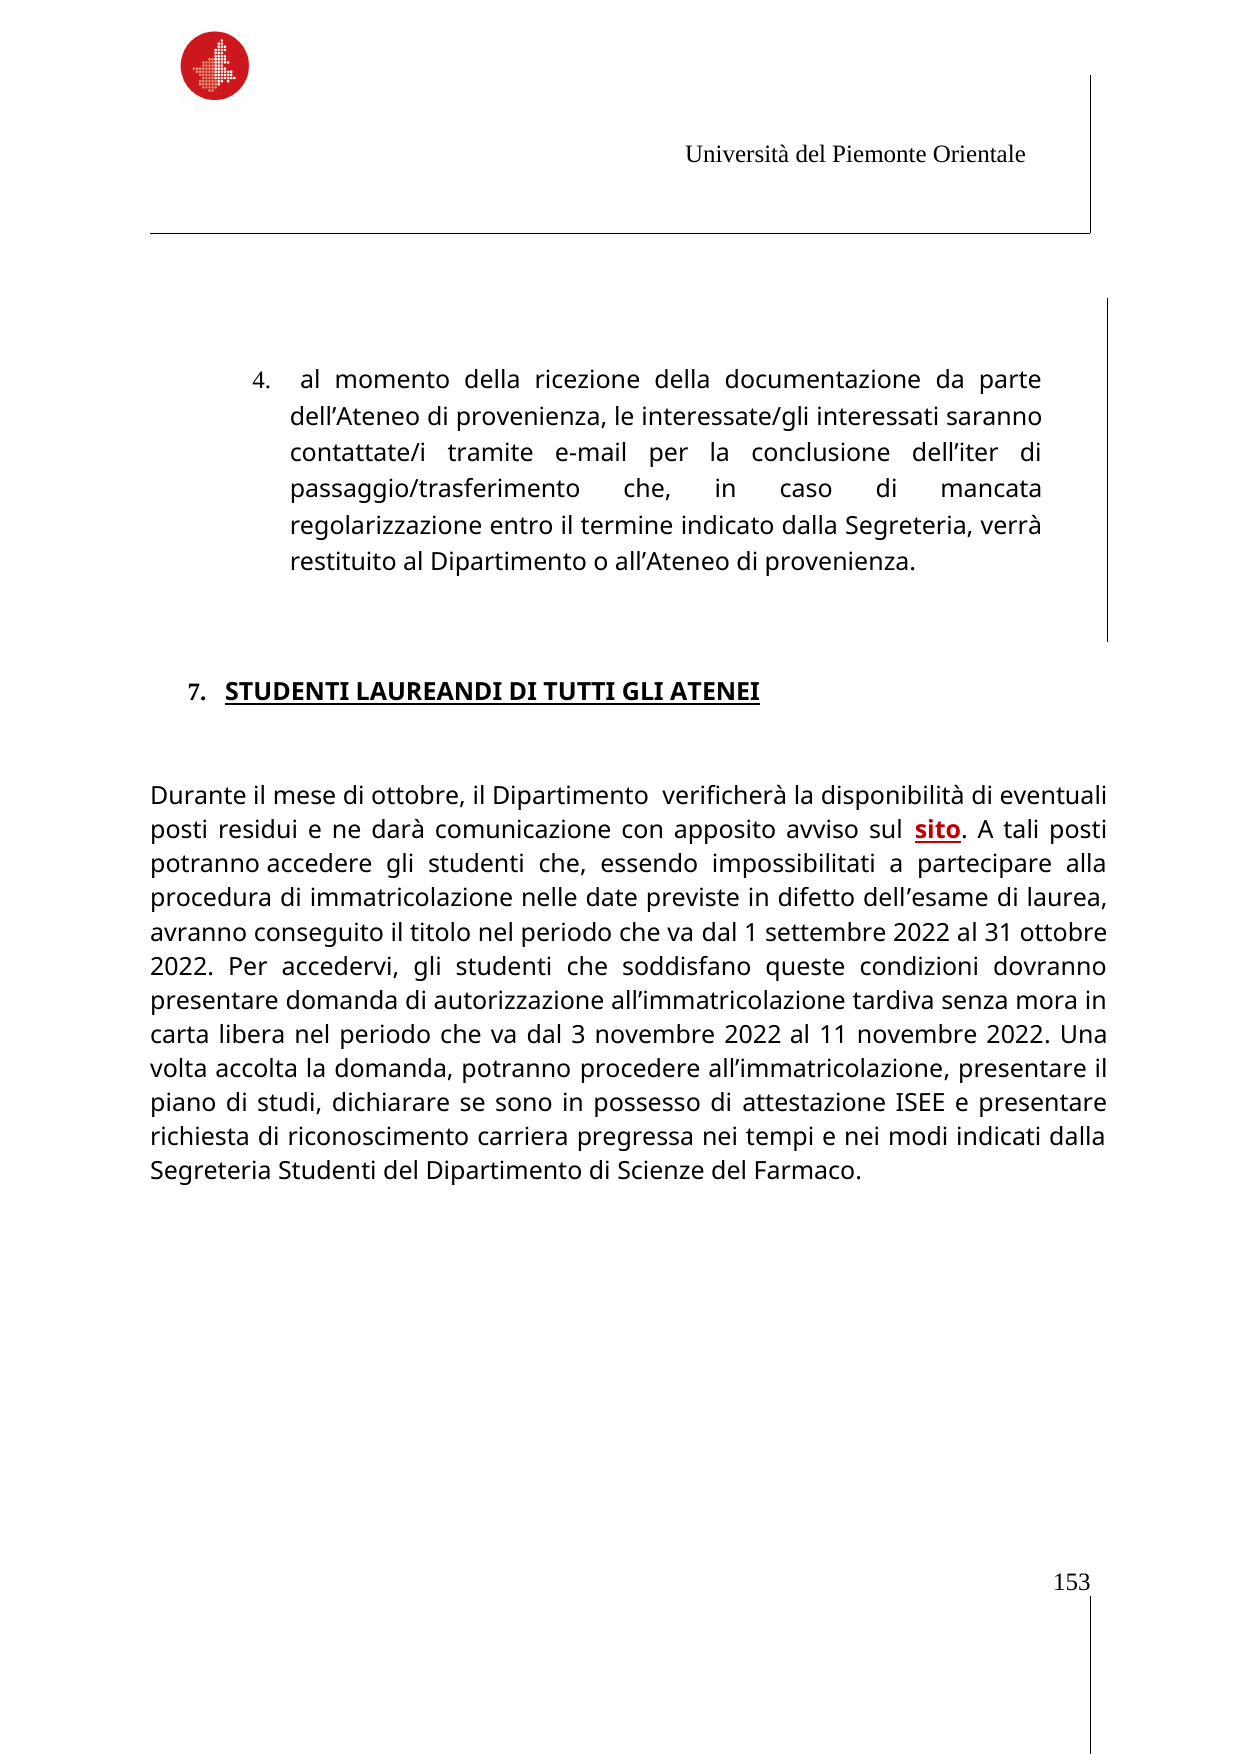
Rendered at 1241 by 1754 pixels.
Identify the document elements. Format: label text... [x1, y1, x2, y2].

list al momento della ricezione della documentazione da parte dell’Ateneo di provenienza, le interessate/gli interessati saranno contattate/i tramite e-mail per la conclusione dell’iter di passaggio/trasferimento che, in caso di mancata regolarizzazione entro il termine indicato dalla Segreteria, verrà restituito al Dipartimento o all’Ateneo di provenienza. [187, 297, 1107, 642]
list STUDENTI LAUREANDI DI TUTTI GLI ATENEI [187, 674, 1107, 708]
text Durante il mese di ottobre, il Dipartimento verificherà la disponibilità di eventuali posti residui e ne darà comunicazione con apposito avviso sul sito. A tali posti potranno accedere gli studenti che, essendo impossibilitati a partecipare alla procedura di immatricolazione nelle date previste in difetto dell’esame di laurea, avranno conseguito il titolo nel periodo che va dal 1 settembre 2022 al 31 ottobre 2022. Per accedervi, gli studenti che soddisfano queste condizioni dovranno presentare domanda di autorizzazione all’immatricolazione tardiva senza mora in carta libera nel periodo che va dal 3 novembre 2022 al 11 novembre 2022. Una volta accolta la domanda, potranno procedere all’immatricolazione, presentare il piano di studi, dichiarare se sono in possesso di attestazione ISEE e presentare richiesta di riconoscimento carriera pregressa nei tempi e nei modi indicati dalla Segreteria Studenti del Dipartimento di Scienze del Farmaco. [150, 778, 1107, 1187]
